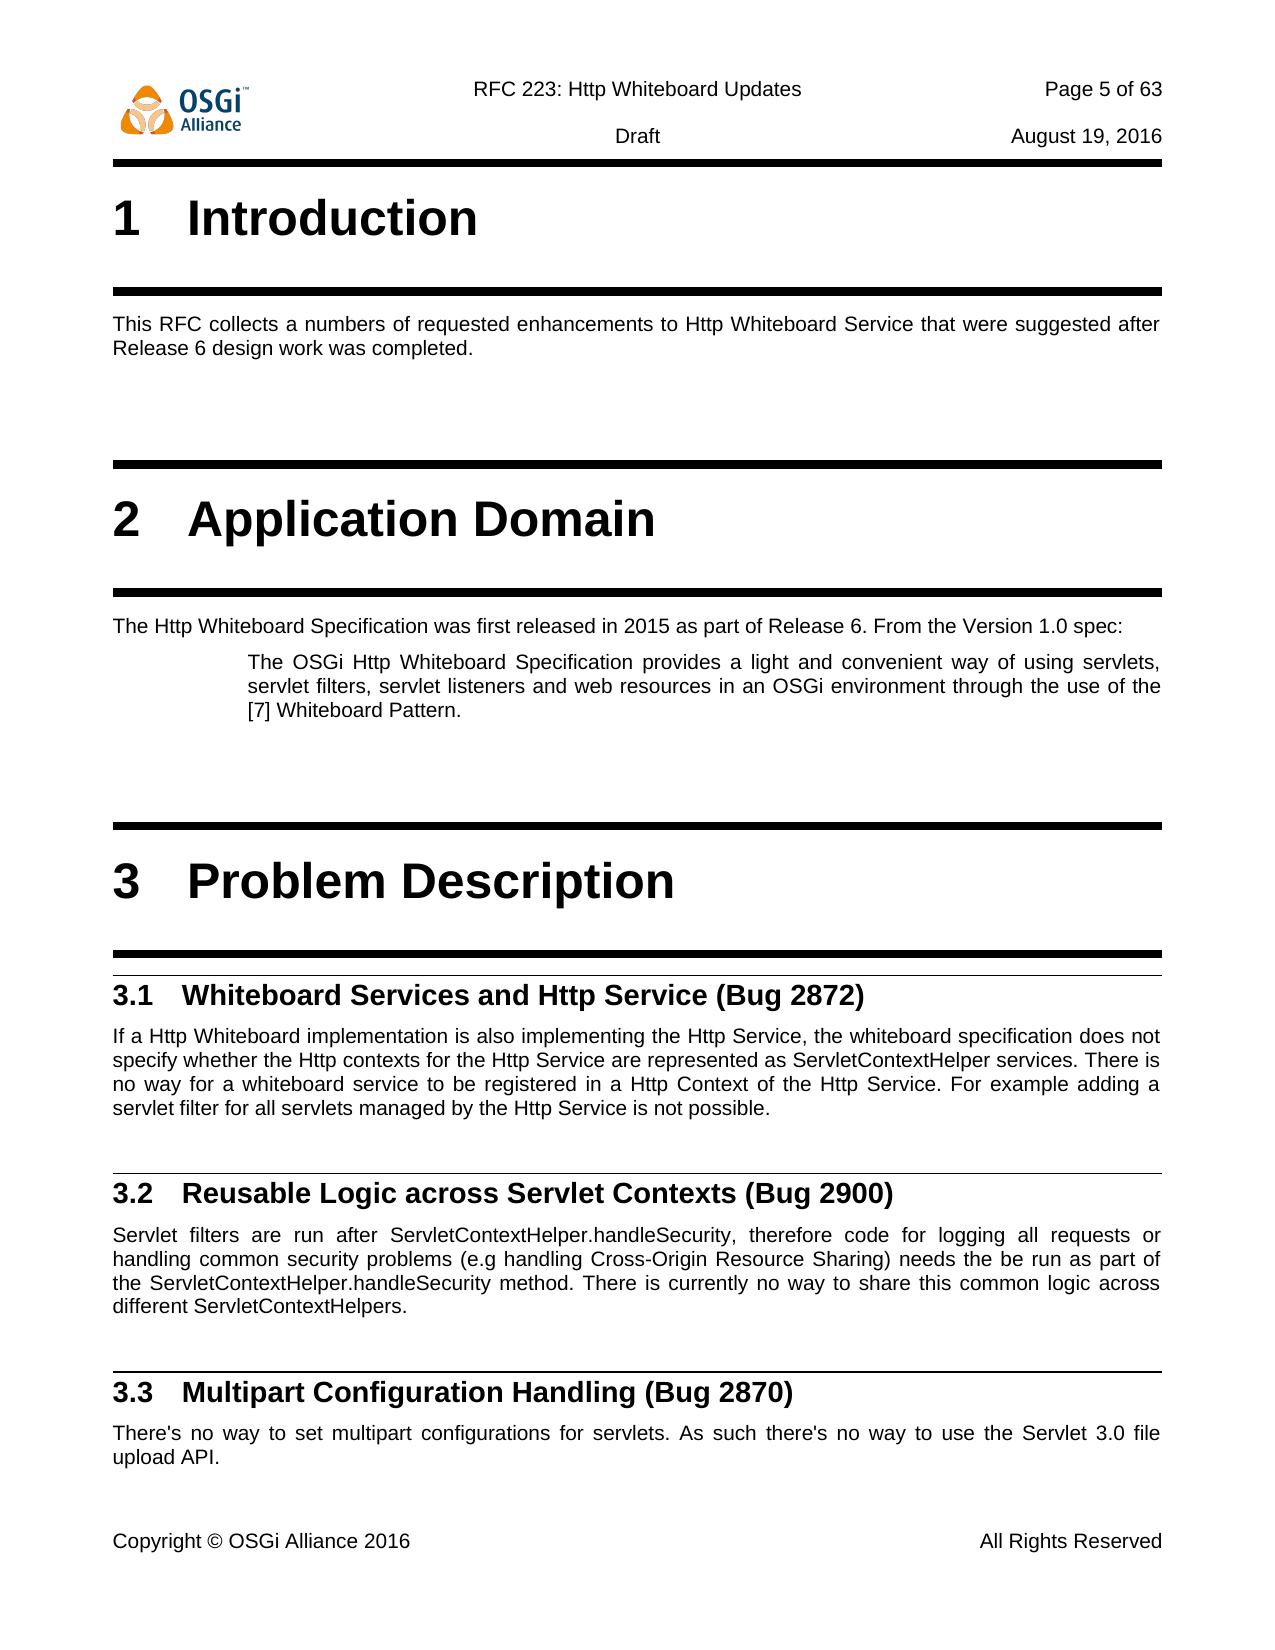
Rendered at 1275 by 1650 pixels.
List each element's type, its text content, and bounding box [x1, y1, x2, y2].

text The Http Whiteboard Specification was first released in 2015 as part of Release 6. From the Version 1.0 spec: [112, 613, 1162, 637]
subtitle Reusable Logic across Servlet Contexts (Bug 2900) [112, 1174, 1162, 1210]
subtitle Introduction [112, 160, 1162, 296]
text If a Http Whiteboard implementation is also implementing the Http Service, the whiteboard specification does not specify whether the Http contexts for the Http Service are represented as ServletContextHelper services. There is no way for a whiteboard service to be registered in a Http Context of the Http Service. For example adding a servlet filter for all servlets managed by the Http Service is not possible. [112, 1024, 1162, 1120]
subtitle Whiteboard Services and Http Service (Bug 2872) [112, 976, 1162, 1012]
picture [113, 78, 257, 142]
text This RFC collects a numbers of requested enhancements to Http Whiteboard Service that were suggested after Release 6 design work was completed. [112, 312, 1162, 360]
text The OSGi Http Whiteboard Specification provides a light and convenient way of using servlets, servlet filters, servlet listeners and web resources in an OSGi environment through the use of the [7] Whiteboard Pattern. [247, 650, 1162, 722]
subtitle Multipart Configuration Handling (Bug 2870) [112, 1372, 1162, 1408]
text There's no way to set multipart configurations for servlets. As such there's no way to use the Servlet 3.0 file upload API. [112, 1421, 1162, 1468]
subtitle Problem Description [112, 823, 1162, 958]
subtitle Application Domain [112, 461, 1162, 597]
text Servlet filters are run after ServletContextHelper.handleSecurity, therefore code for logging all requests or handling common security problems (e.g handling Cross-Origin Resource Sharing) needs the be run as part of the ServletContextHelper.handleSecurity method. There is currently no way to share this common logic across different ServletContextHelpers. [112, 1222, 1162, 1318]
